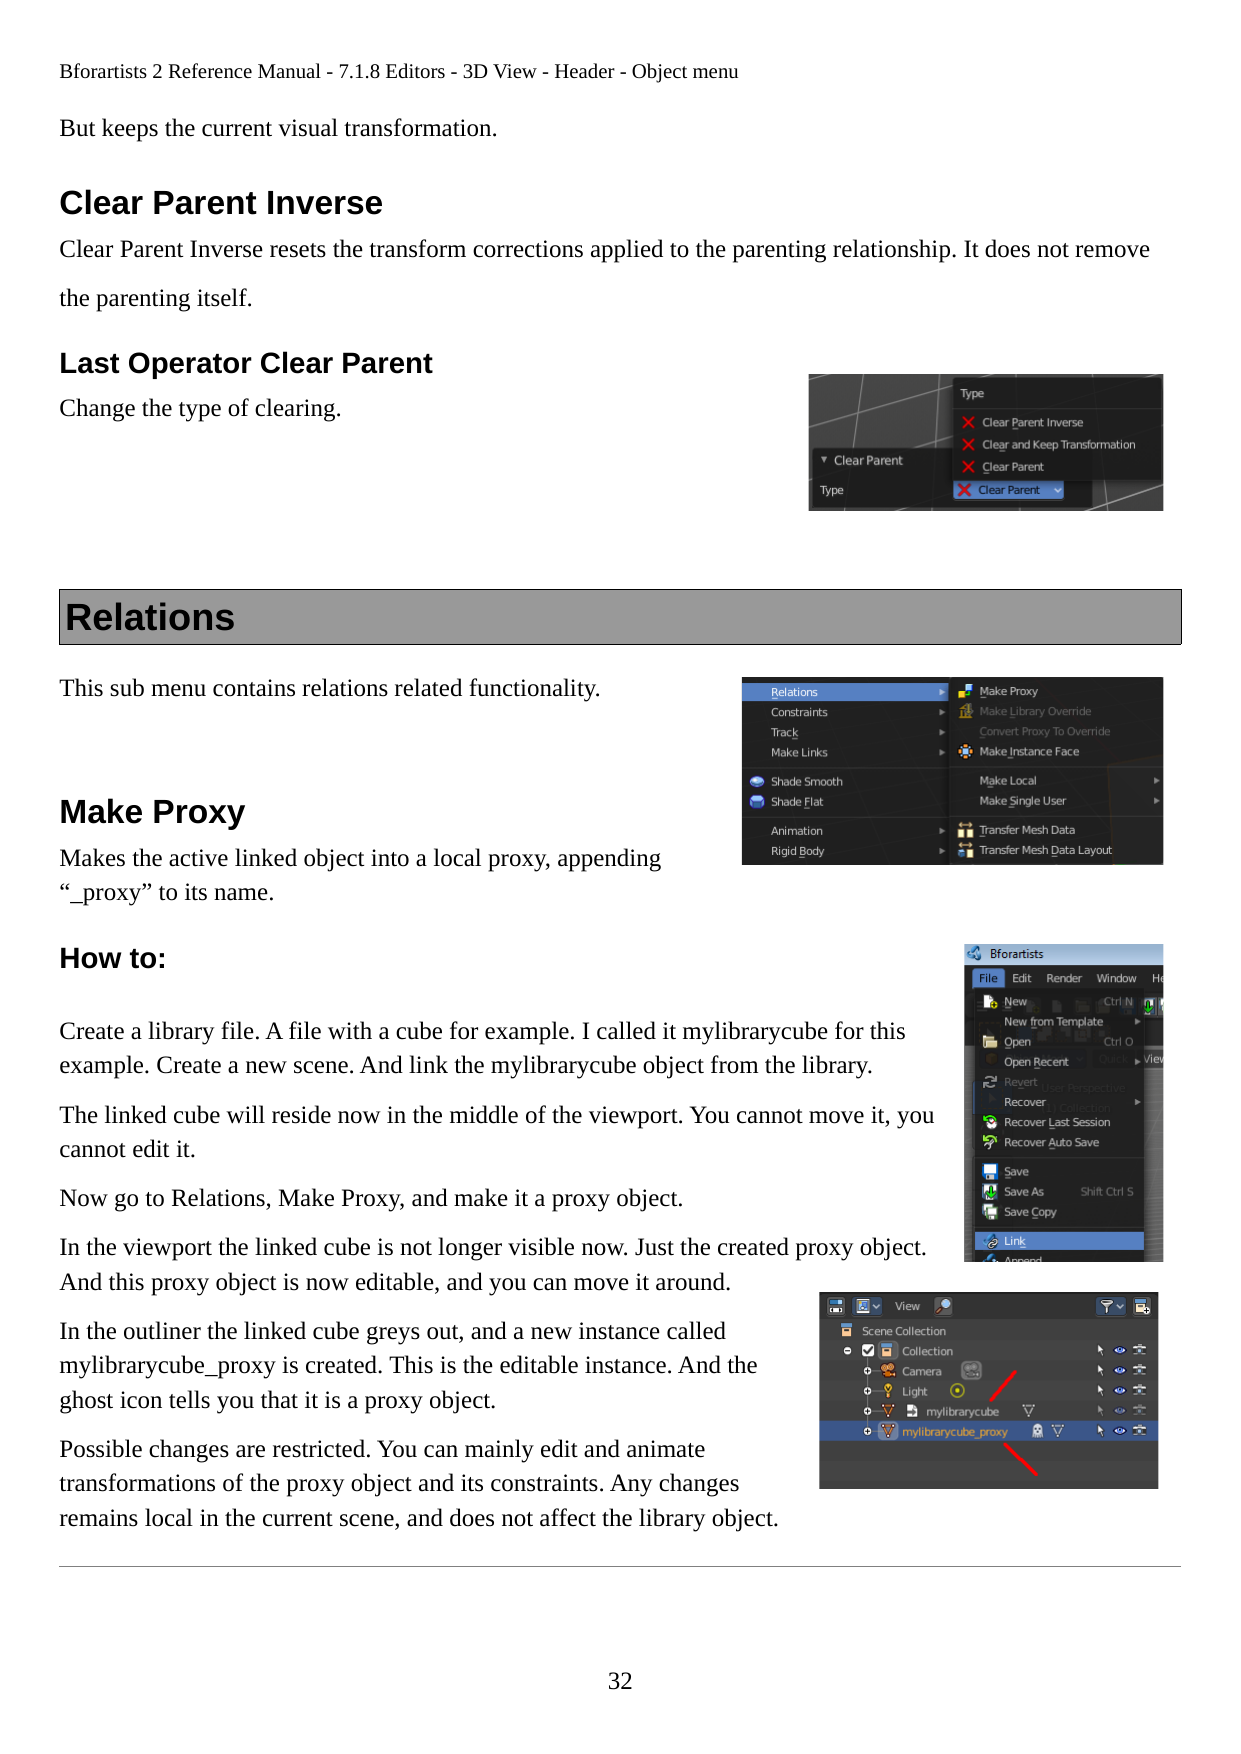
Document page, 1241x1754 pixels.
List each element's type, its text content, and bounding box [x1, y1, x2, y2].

text Makes the active linked object into a local proxy, appending “_proxy” to its name. [59, 843, 1181, 906]
text the parenting itself. [59, 283, 1181, 311]
table_header Relations [60, 590, 1181, 644]
text The linked cube will reside now in the middle of the viewport. You cannot move it, you cannot edit it. [59, 1100, 964, 1163]
picture [808, 374, 1164, 511]
subtitle Make Proxy [59, 792, 741, 831]
text Change the type of clearing. [59, 393, 808, 421]
text Create a library file. A file with a cube for example. I called it mylibrarycube for this example. Create a new scene. And link the mylibrarycube object from the library. [59, 1016, 964, 1079]
text This sub menu contains relations related functionality. [59, 673, 1181, 702]
subtitle Clear Parent Inverse [59, 182, 1181, 221]
text Clear Parent Inverse resets the transform corrections applied to the parenting relationship. It does not remove [59, 234, 1181, 262]
text But keeps the current visual transformation. [59, 113, 1181, 141]
text In the outliner the linked cube greys out, and a new instance called mylibrarycube_proxy is created. This is the editable instance. And the ghost icon tells you that it is a proxy object. [59, 1316, 819, 1413]
picture [741, 677, 1164, 865]
subtitle How to: [59, 941, 1181, 975]
subtitle Last Operator Clear Parent [59, 346, 1181, 380]
picture [819, 1292, 1159, 1489]
subtitle [1164, 792, 1181, 831]
text In the viewport the linked cube is not longer visible now. Just the created proxy object. And this proxy object is now editable, and you can move it around. [59, 1232, 1181, 1296]
text Possible changes are restricted. You can mainly edit and animate transformations of the proxy object and its constraints. Any changes remains local in the current scene, and does not affect the library object. [59, 1434, 1181, 1532]
text Now go to Relations, Make Proxy, and make it a proxy object. [59, 1183, 964, 1212]
picture [964, 944, 1164, 1262]
